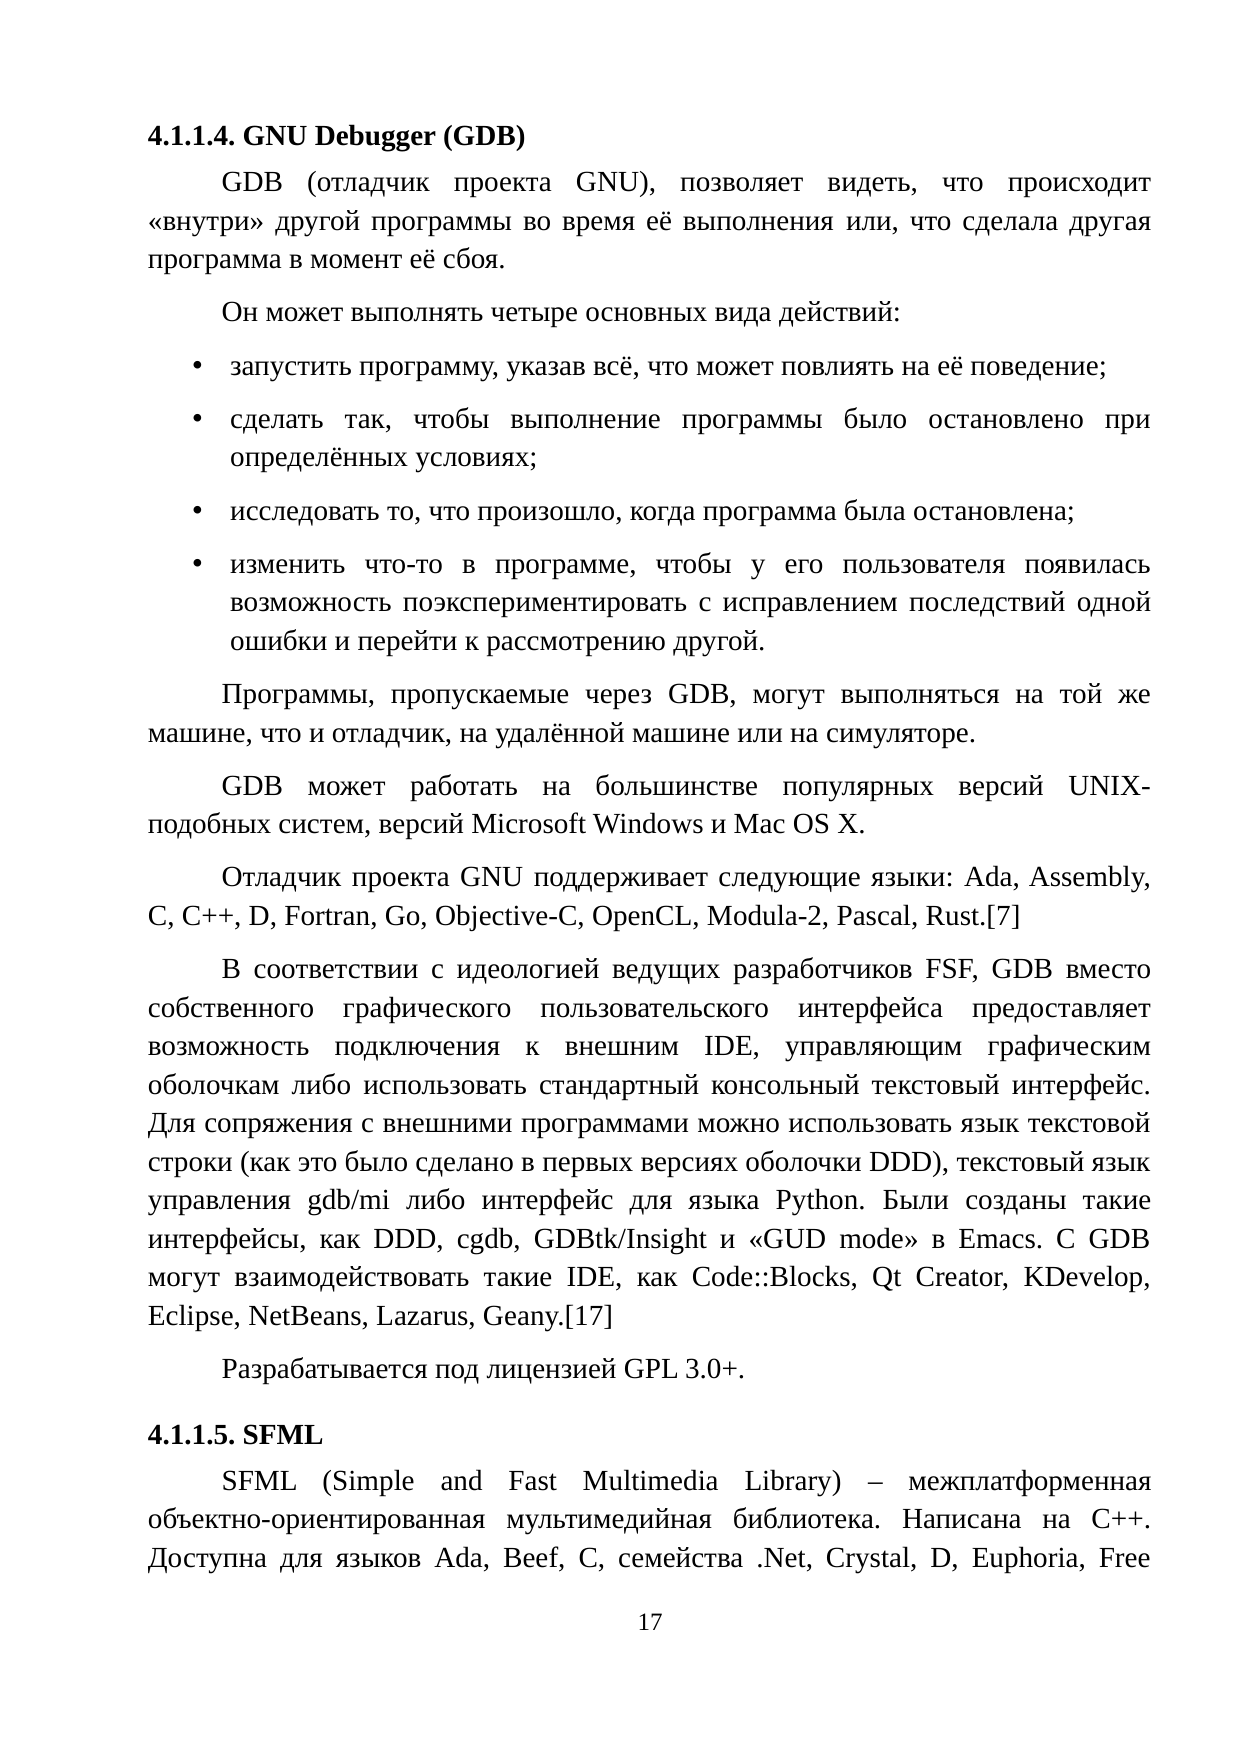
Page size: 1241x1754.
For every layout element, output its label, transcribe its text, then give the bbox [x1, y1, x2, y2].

list запустить программу, указав всё, что может повлиять на её поведение; [192, 348, 1152, 381]
text В соответствии с идеологией ведущих разработчиков FSF, GDB вместо собственного графического пользовательского интерфейса предоставляет возможность подключения к внешним IDE, управляющим графическим оболочкам либо использовать стандартный консольный текстовый интерфейс. Для сопряжения с внешними программами можно использовать язык текстовой строки (как это было сделано в первых версиях оболочки DDD), текстовый язык управления gdb/mi либо интерфейс для языка Python. Были созданы такие интерфейсы, как DDD, cgdb, GDBtk/Insight и «GUD mode» в Emacs. С GDB могут взаимодействовать такие IDE, как Code::Blocks, Qt Creator, KDevelop, Eclipse, NetBeans, Lazarus, Geany.[17] [148, 951, 1152, 1332]
text Отладчик проекта GNU поддерживает следующие языки: Ada, Assembly, C, C++, D, Fortran, Go, Objective-C, OpenCL, Modula-2, Pascal, Rust.[7] [148, 859, 1152, 932]
subtitle 4.1.1.4. GNU Debugger (GDB) [148, 118, 1152, 152]
text GDB может работать на большинстве популярных версий UNIX-подобных систем, версий Microsoft Windows и Mac OS X. [148, 768, 1152, 840]
list сделать так, чтобы выполнение программы было остановлено при определённых условиях; [192, 401, 1152, 473]
text SFML (Simple and Fast Multimedia Library) – межплатформенная объектно-ориентированная мультимедийная библиотека. Написана на С++. Доступна для языков Ada, Beef, C, семейства .Net, Crystal, D, Euphoria, Free [148, 1463, 1152, 1573]
subtitle 4.1.1.5. SFML [148, 1417, 1152, 1450]
text Он может выполнять четыре основных вида действий: [148, 294, 1152, 328]
list изменить что-то в программе, чтобы у его пользователя появилась возможность поэкспериментировать с исправлением последствий одной ошибки и перейти к рассмотрению другой. [192, 546, 1152, 657]
list исследовать то, что произошло, когда программа была остановлена; [192, 493, 1152, 526]
text GDB (отладчик проекта GNU), позволяет видеть, что происходит «внутри» другой программы во время её выполнения или, что сделала другая программа в момент её сбоя. [148, 164, 1152, 275]
text Программы, пропускаемые через GDB, могут выполняться на той же машине, что и отладчик, на удалённой машине или на симуляторе. [148, 676, 1152, 748]
text Разрабатывается под лицензией GPL 3.0+. [148, 1351, 1152, 1385]
